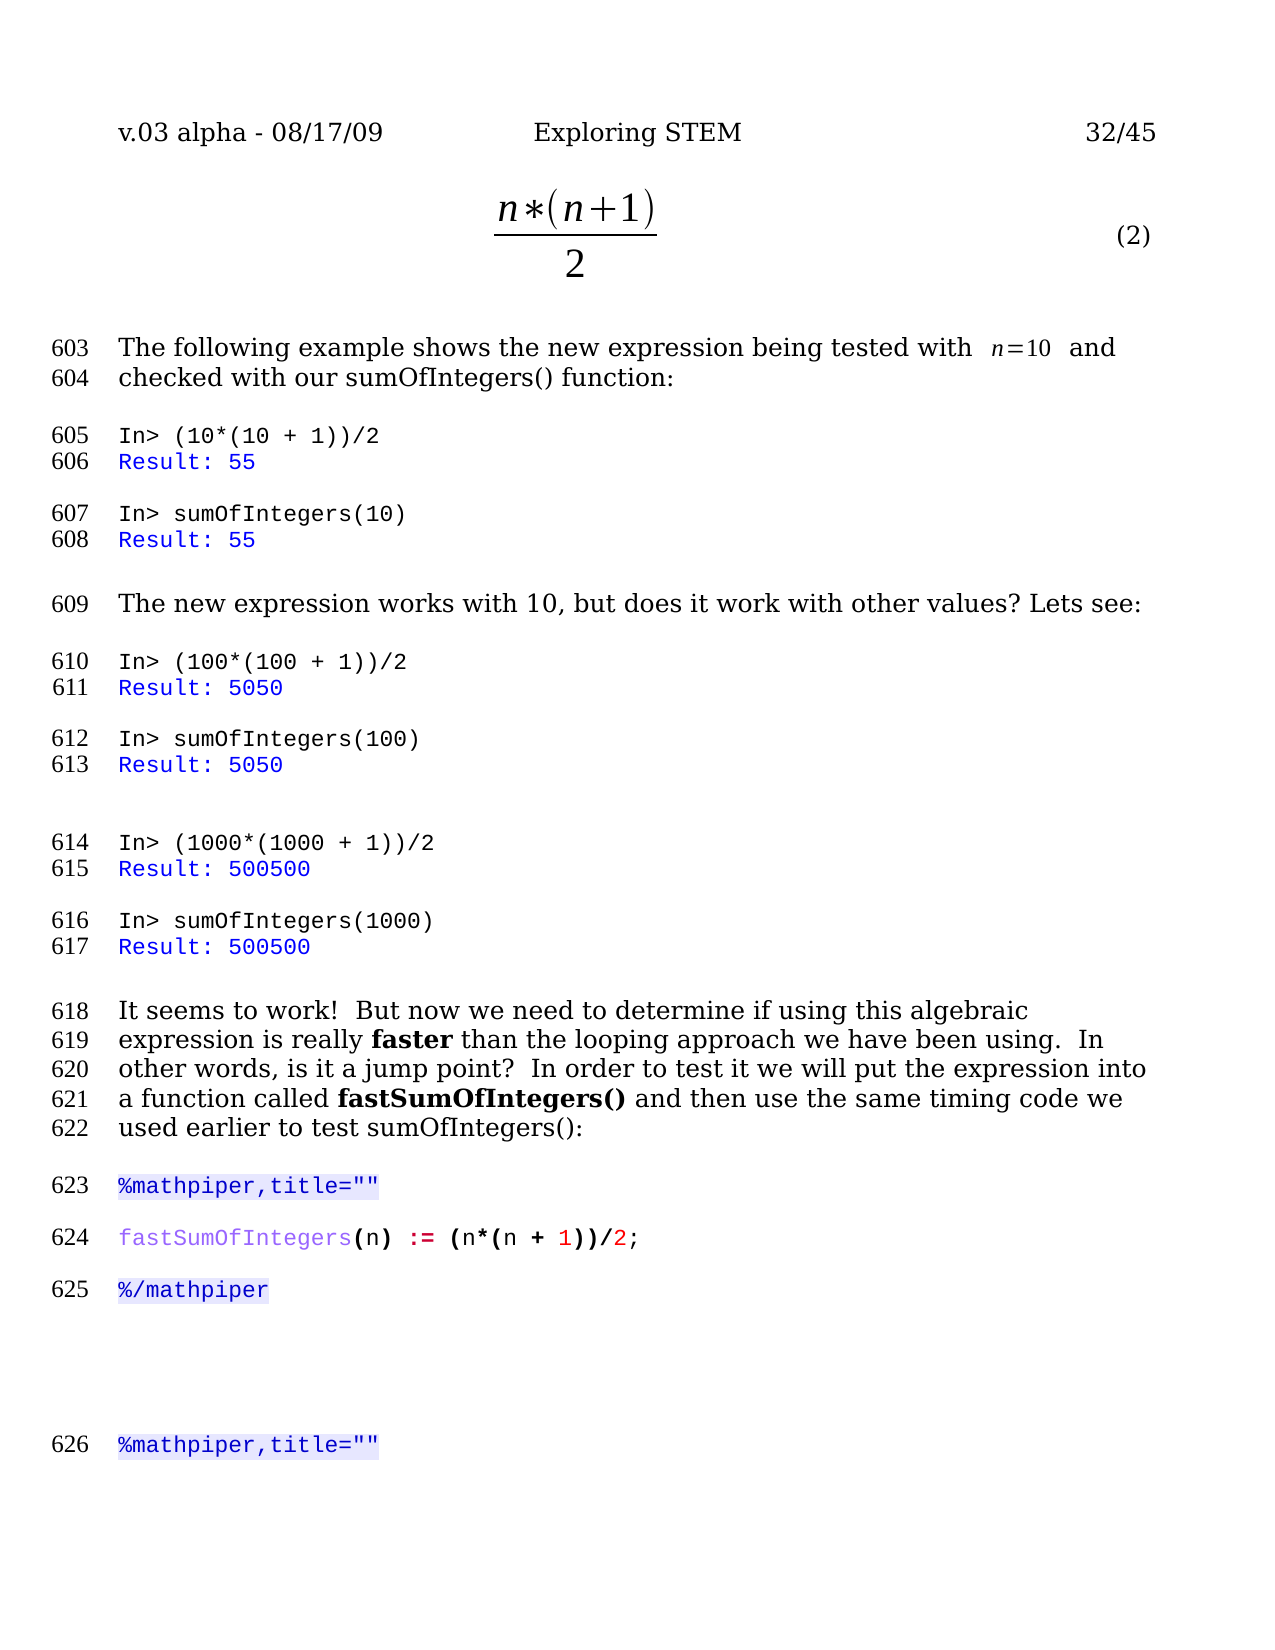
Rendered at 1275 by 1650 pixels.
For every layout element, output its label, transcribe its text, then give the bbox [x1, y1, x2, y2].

text In> (100*(100 + 1))/2 [118, 650, 1157, 676]
text In> sumOfIntegers(100) [118, 728, 1157, 754]
text Result: 5050 [118, 676, 1157, 702]
text It seems to work! But now we need to determine if using this algebraic expression is really faster than the looping approach we have been using. In other words, is it a jump point? In order to test it we will put the expression into a function called fastSumOfIntegers() and then use the same timing code we used earlier to test sumOfIntegers(): [118, 996, 1157, 1142]
text In> sumOfIntegers(1000) [118, 909, 1157, 935]
text %mathpiper,title="" [118, 1174, 1157, 1200]
text In> sumOfIntegers(10) [118, 502, 1157, 528]
text The new expression works with 10, but does it work with other values? Lets see: [118, 589, 1157, 618]
text fastSumOfIntegers(n) := (n*(n + 1))/2; [118, 1226, 1157, 1252]
table_header (2) [1041, 177, 1157, 295]
text In> (10*(10 + 1))/2 [118, 424, 1157, 450]
text The following example shows the new expression being tested withand checked with our sumOfIntegers() function: [118, 333, 1157, 392]
text Result: 5050 [118, 754, 1157, 780]
table_header [118, 177, 1041, 295]
text Result: 55 [118, 528, 1157, 554]
text %mathpiper,title="" [118, 1434, 1157, 1460]
text Result: 500500 [118, 935, 1157, 961]
text In> (1000*(1000 + 1))/2 [118, 832, 1157, 857]
text Result: 55 [118, 450, 1157, 476]
text %/mathpiper [118, 1278, 1157, 1304]
text Result: 500500 [118, 857, 1157, 883]
